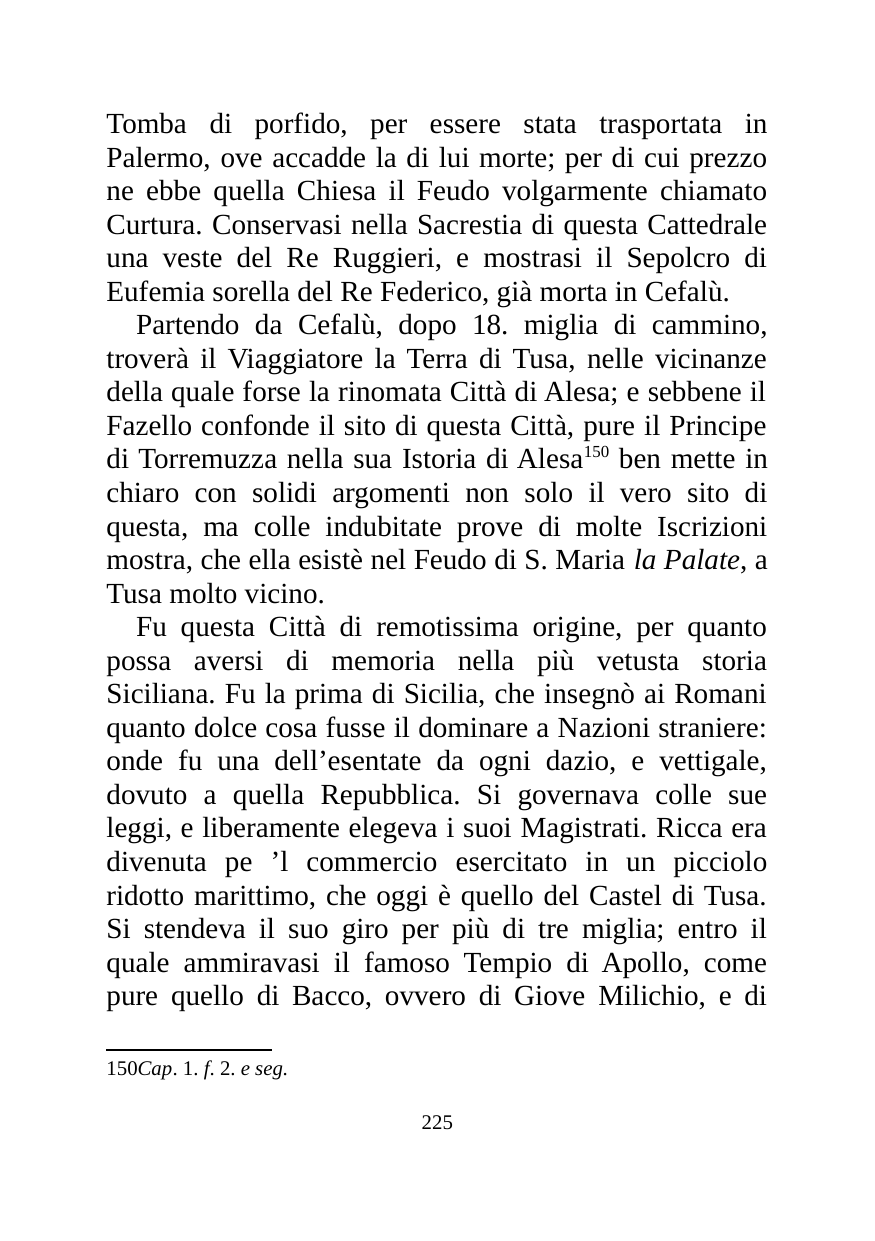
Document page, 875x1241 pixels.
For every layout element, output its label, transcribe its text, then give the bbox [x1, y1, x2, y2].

text Partendo da Cefalù, dopo 18. miglia di cammino, troverà il Viaggiatore la Terra di Tusa, nelle vicinanze della quale forse la rinomata Città di Alesa; e sebbene il Fazello confonde il sito di questa Città, pure il Principe di Torremuzza nella sua Istoria di Alesa ben mette in chiaro con solidi argomenti non solo il vero sito di questa, ma colle indubitate prove di molte Iscrizioni mostra, che ella esistè nel Feudo di S. Maria la Palate, a Tusa molto vicino. [106, 307, 768, 609]
text Fu questa Città di remotissima origine, per quanto possa aversi di memoria nella più vetusta storia Siciliana. Fu la prima di Sicilia, che insegnò ai Romani quanto dolce cosa fusse il dominare a Nazioni straniere: onde fu una dell’esentate da ogni dazio, e vettigale, dovuto a quella Repubblica. Si governava colle sue leggi, e liberamente elegeva i suoi Magistrati. Ricca era divenuta pe ’l commercio esercitato in un picciolo ridotto marittimo, che oggi è quello del Castel di Tusa. Si stendeva il suo giro per più di tre miglia; entro il quale ammiravasi il famoso Tempio di Apollo, come pure quello di Bacco, ovvero di Giove Milichio, e di [106, 609, 768, 1012]
text Tomba di porfido, per essere stata trasportata in Palermo, ove accadde la di lui morte; per di cui prezzo ne ebbe quella Chiesa il Feudo volgarmente chiamato Curtura. Conservasi nella Sacrestia di questa Cattedrale una veste del Re Ruggieri, e mostrasi il Sepolcro di Eufemia sorella del Re Federico, già morta in Cefalù. [106, 106, 768, 307]
text Cap. 1. f. 2. e seg. [106, 1056, 768, 1080]
